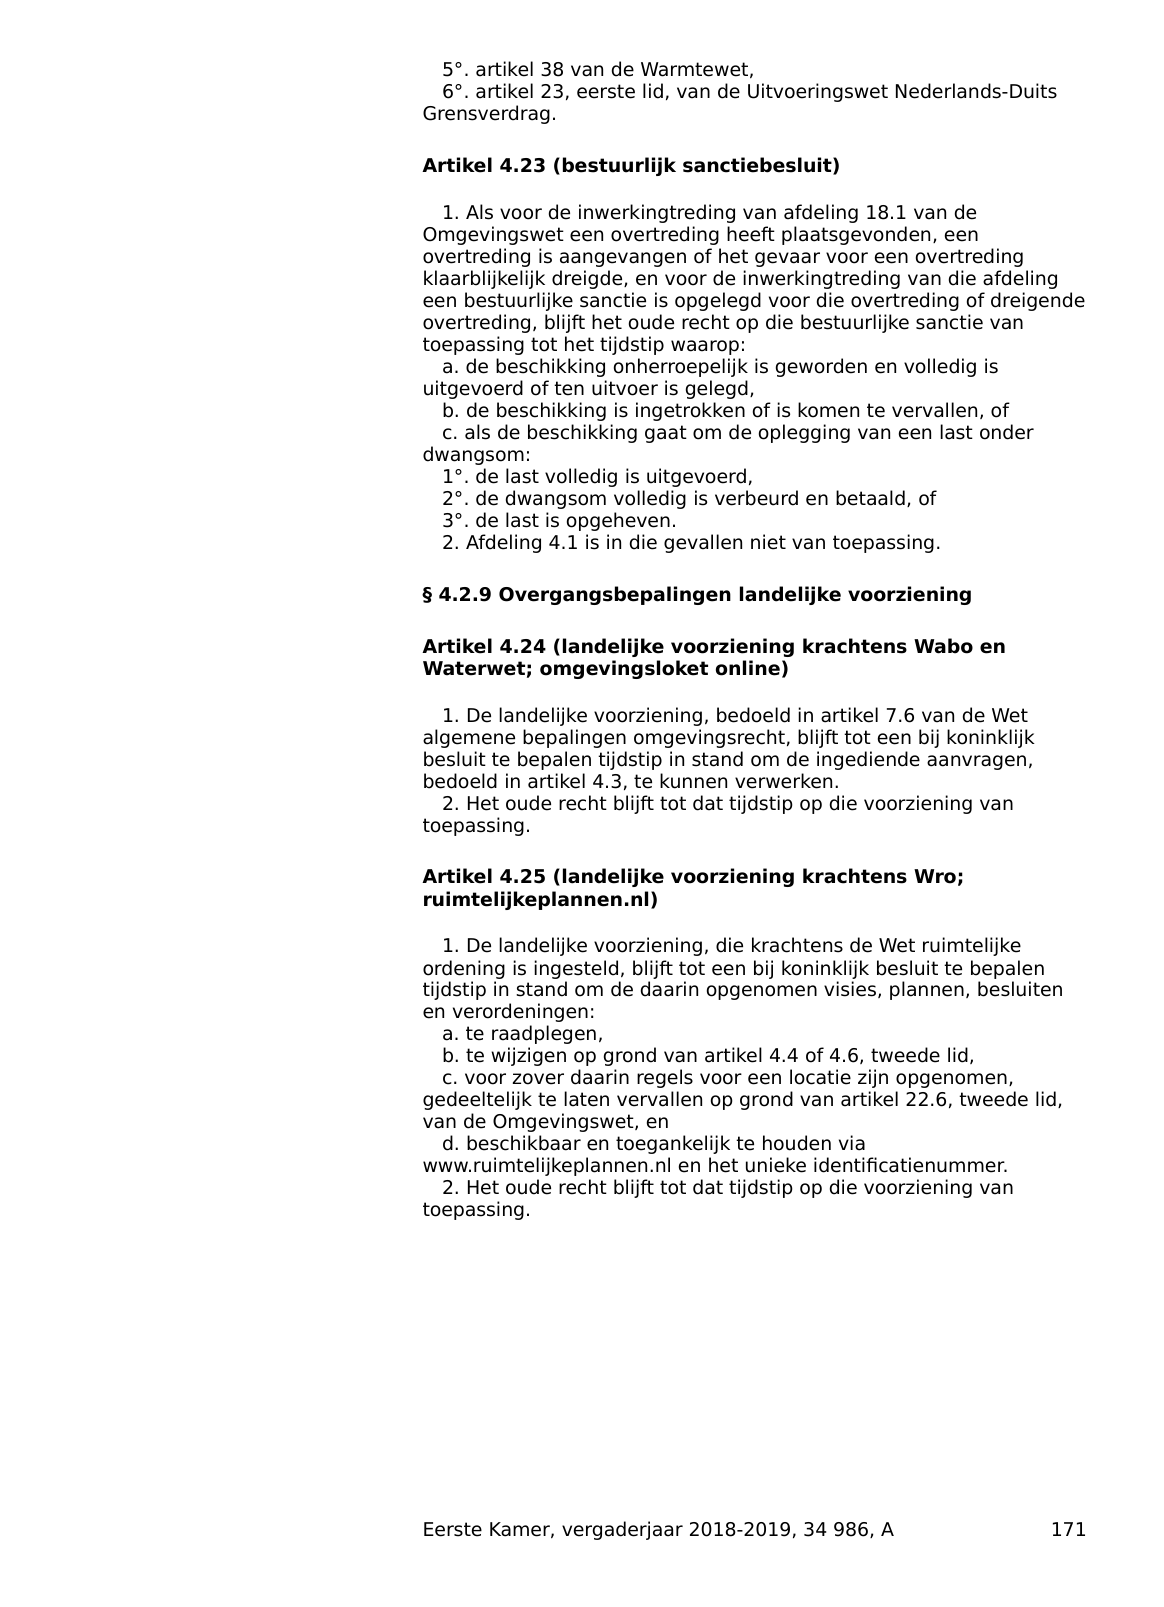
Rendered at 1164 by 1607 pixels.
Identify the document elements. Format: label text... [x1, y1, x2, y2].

text 2. Het oude recht blijft tot dat tijdstip op die voorziening van toepassing. [422, 792, 1087, 836]
subtitle Artikel 4.25 (landelijke voorziening krachtens Wro; ruimtelijkeplannen.nl) [422, 866, 1087, 910]
text b. de beschikking is ingetrokken of is komen te vervallen, of [422, 400, 1087, 422]
text a. de beschikking onherroepelijk is geworden en volledig is uitgevoerd of ten uitvoer is gelegd, [422, 356, 1087, 400]
text d. beschikbaar en toegankelijk te houden via www.ruimtelijkeplannen.nl en het unieke identificatienummer. [422, 1133, 1087, 1177]
text c. als de beschikking gaat om de oplegging van een last onder dwangsom: [422, 422, 1087, 466]
text 2. Afdeling 4.1 is in die gevallen niet van toepassing. [422, 532, 1087, 554]
text 3°. de last is opgeheven. [422, 510, 1087, 532]
subtitle Artikel 4.24 (landelijke voorziening krachtens Wabo en Waterwet; omgevingsloket online) [422, 636, 1087, 679]
text a. te raadplegen, [422, 1023, 1087, 1045]
subtitle § 4.2.9 Overgangsbepalingen landelijke voorziening [422, 584, 1087, 606]
text 2. Het oude recht blijft tot dat tijdstip op die voorziening van toepassing. [422, 1177, 1087, 1221]
text 6°. artikel 23, eerste lid, van de Uitvoeringswet Nederlands-Duits Grensverdrag. [422, 81, 1087, 125]
text c. voor zover daarin regels voor een locatie zijn opgenomen, gedeeltelijk te laten vervallen op grond van artikel 22.6, tweede lid, van de Omgevingswet, en [422, 1067, 1087, 1133]
text 1°. de last volledig is uitgevoerd, [422, 466, 1087, 488]
text 1. De landelijke voorziening, bedoeld in artikel 7.6 van de Wet algemene bepalingen omgevingsrecht, blijft tot een bij koninklijk besluit te bepalen tijdstip in stand om de ingediende aanvragen, bedoeld in artikel 4.3, te kunnen verwerken. [422, 704, 1087, 792]
subtitle Artikel 4.23 (bestuurlijk sanctiebesluit) [422, 155, 1087, 177]
text 2°. de dwangsom volledig is verbeurd en betaald, of [422, 488, 1087, 510]
text 1. Als voor de inwerkingtreding van afdeling 18.1 van de Omgevingswet een overtreding heeft plaatsgevonden, een overtreding is aangevangen of het gevaar voor een overtreding klaarblijkelijk dreigde, en voor de inwerkingtreding van die afdeling een bestuurlijke sanctie is opgelegd voor die overtreding of dreigende overtreding, blijft het oude recht op die bestuurlijke sanctie van toepassing tot het tijdstip waarop: [422, 202, 1087, 356]
text 5°. artikel 38 van de Warmtewet, [422, 59, 1087, 81]
text b. te wijzigen op grond van artikel 4.4 of 4.6, tweede lid, [422, 1045, 1087, 1067]
text 1. De landelijke voorziening, die krachtens de Wet ruimtelijke ordening is ingesteld, blijft tot een bij koninklijk besluit te bepalen tijdstip in stand om de daarin opgenomen visies, plannen, besluiten en verordeningen: [422, 935, 1087, 1023]
